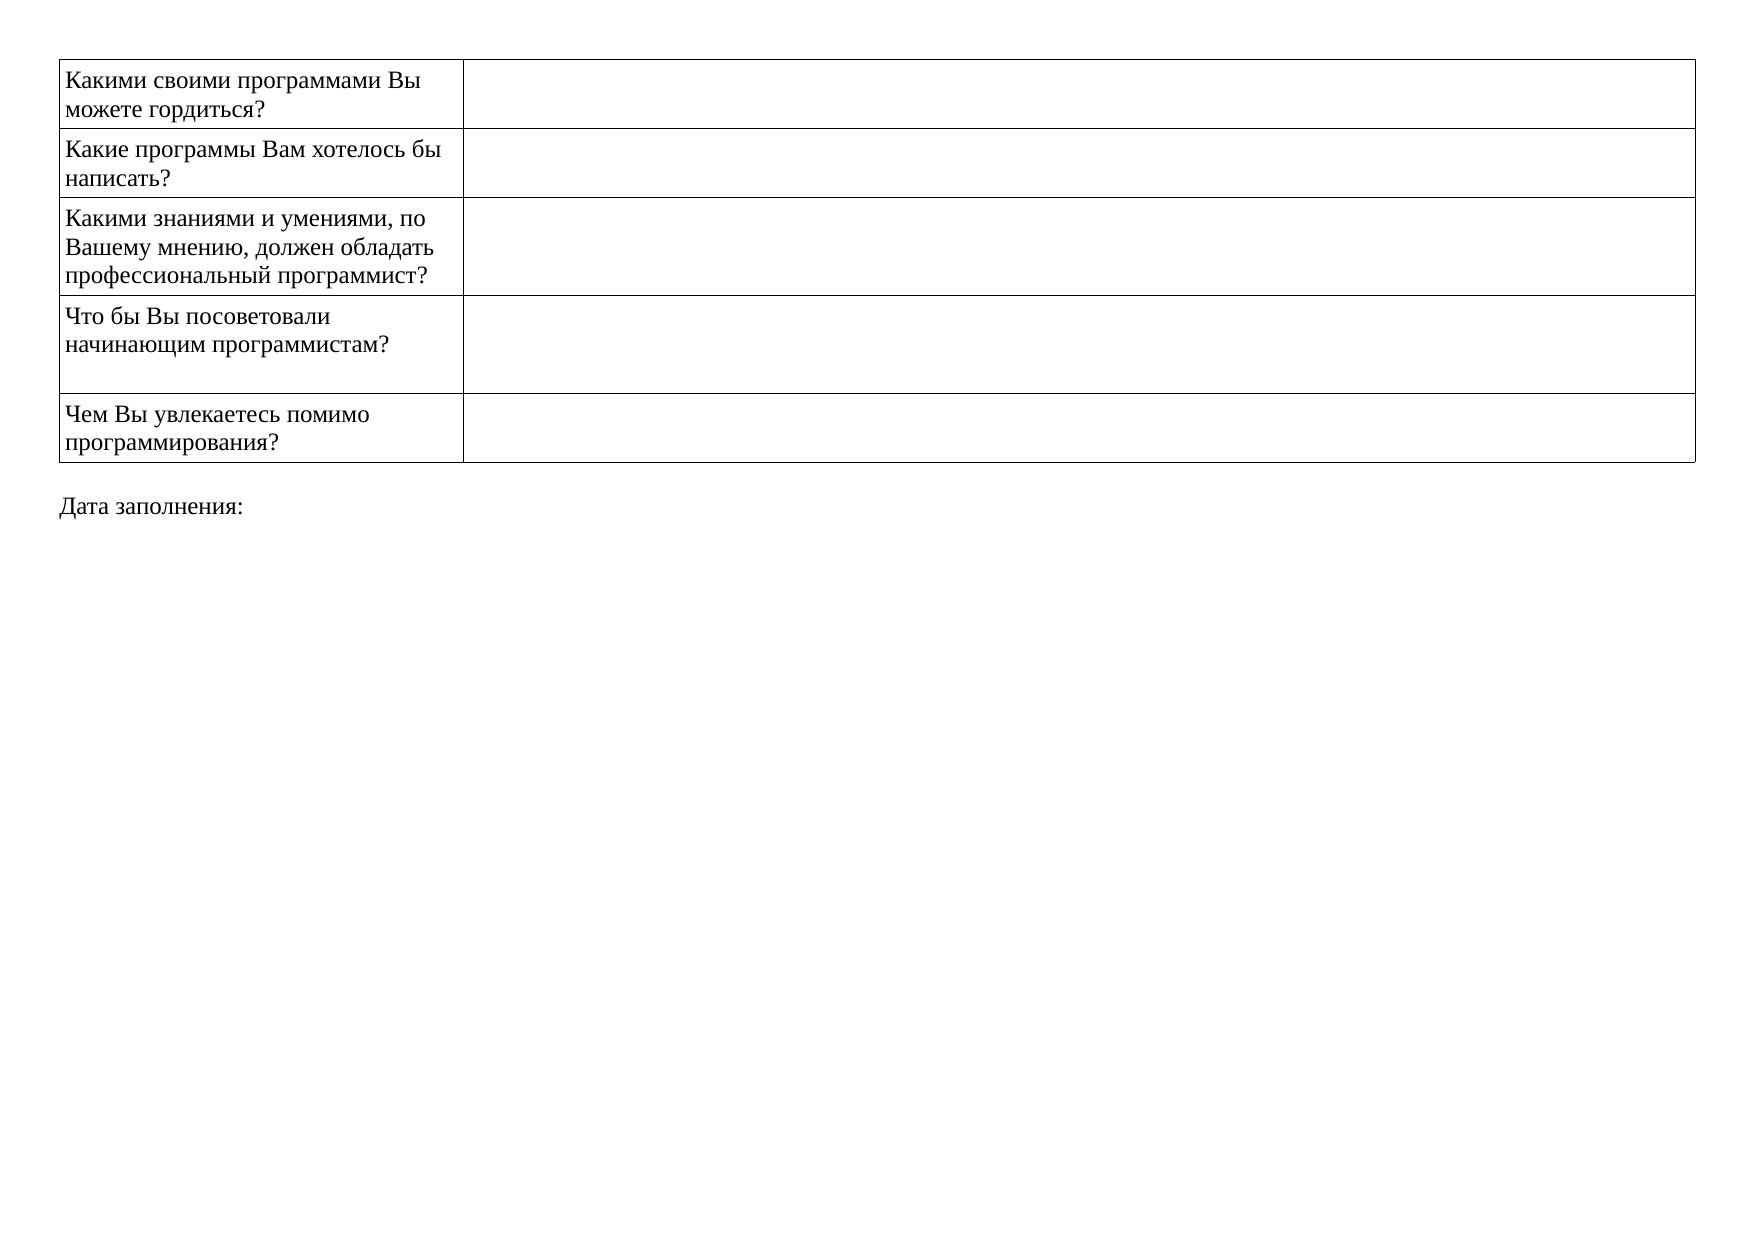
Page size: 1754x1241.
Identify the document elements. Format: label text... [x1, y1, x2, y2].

table_cell Какие программы Вам хотелось бы написать? [60, 129, 463, 197]
table_cell [464, 296, 1695, 393]
table_cell Чем Вы увлекаетесь помимо программирования? [60, 394, 463, 462]
table_cell [464, 60, 1695, 128]
table_cell [464, 394, 1695, 462]
table_cell Что бы Вы посоветовали начинающим программистам? [60, 296, 463, 393]
table_cell Какими знаниями и умениями, по Вашему мнению, должен обладать профессиональный программист? [60, 198, 463, 295]
table_cell [464, 129, 1695, 197]
text Дата заполнения: [59, 491, 1695, 519]
table_cell Какими своими программами Вы можете гордиться? [60, 60, 463, 128]
table_cell [464, 198, 1695, 295]
